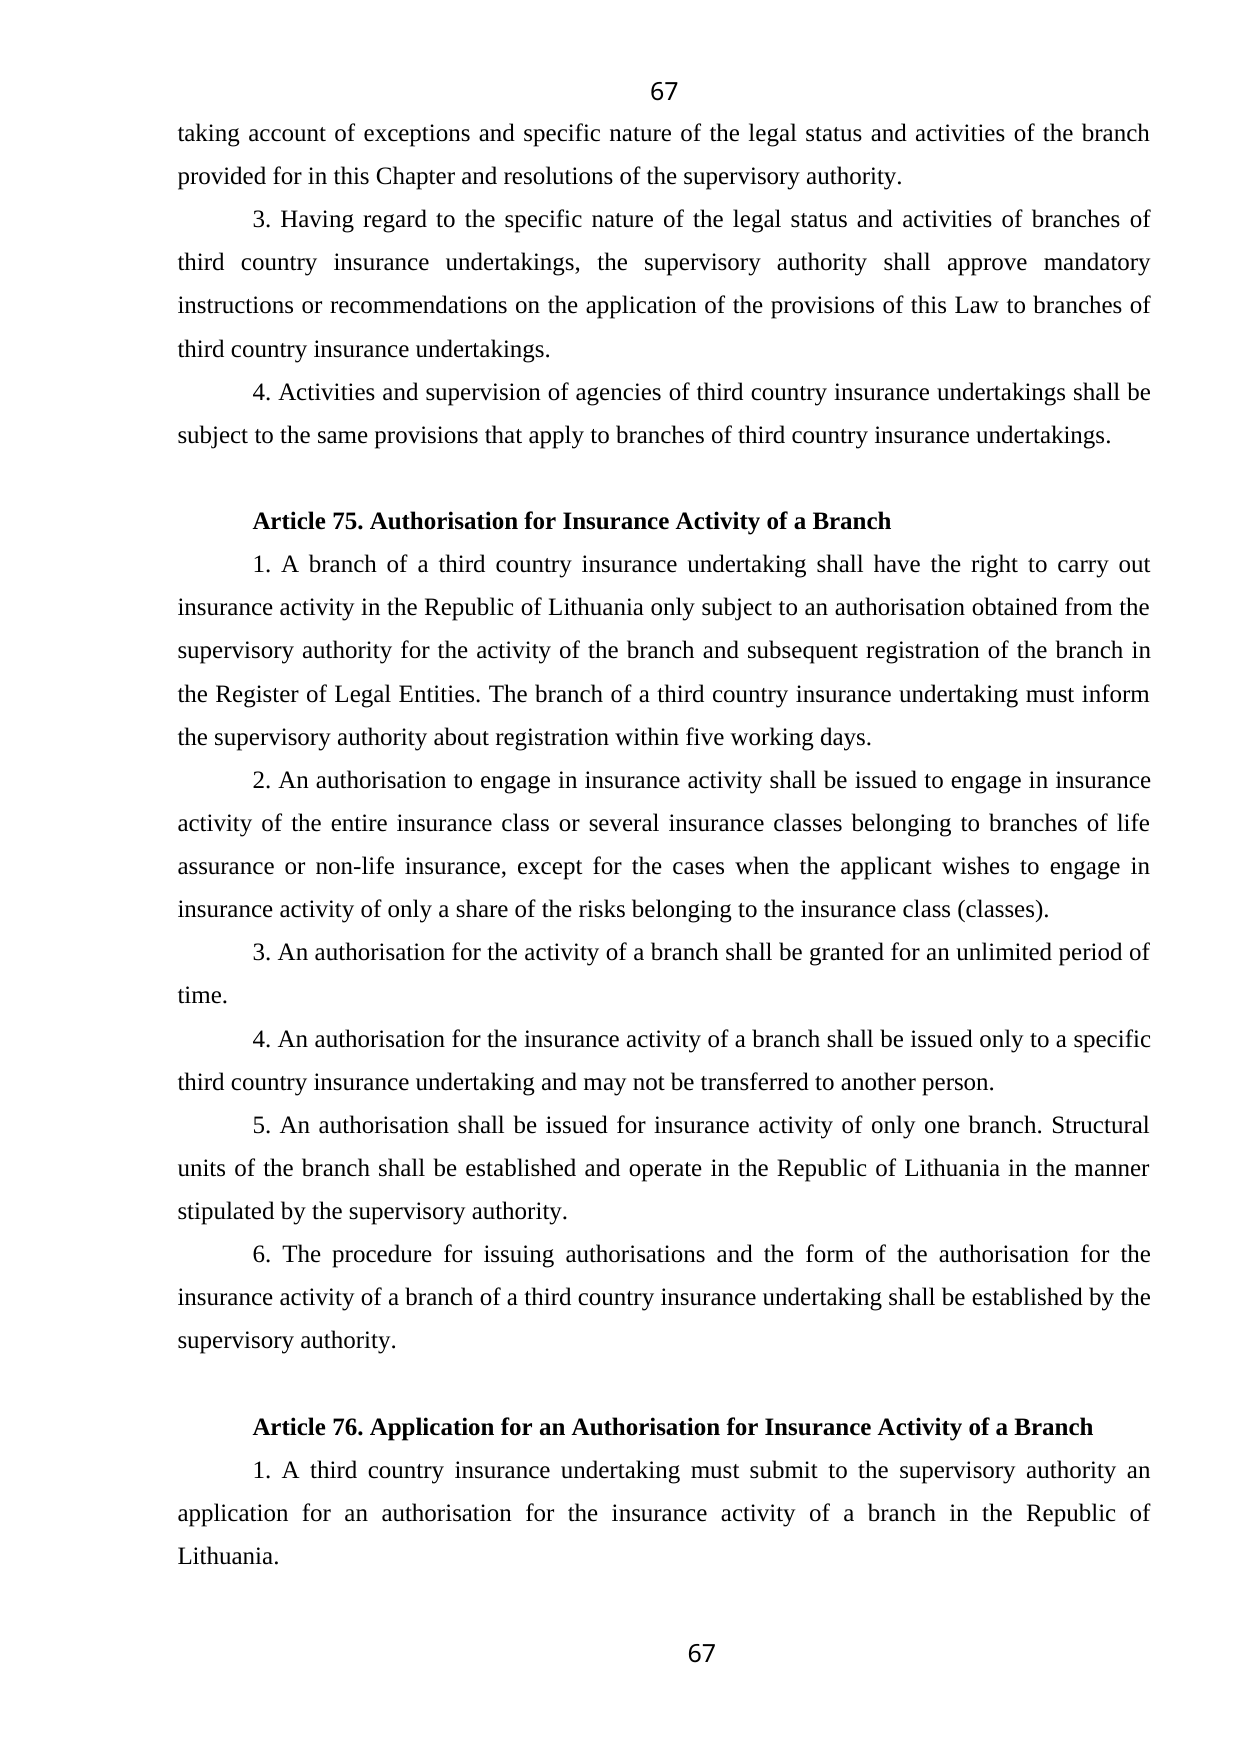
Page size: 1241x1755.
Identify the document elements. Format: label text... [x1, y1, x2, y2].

text 6. The procedure for issuing authorisations and the form of the authorisation for the insurance activity of a branch of a third country insurance undertaking shall be established by the supervisory authority. [177, 1239, 1152, 1354]
text Article 75. Authorisation for Insurance Activity of a Branch [177, 506, 1152, 535]
text 5. An authorisation shall be issued for insurance activity of only one branch. Structural units of the branch shall be established and operate in the Republic of Lithuania in the manner stipulated by the supervisory authority. [177, 1110, 1152, 1225]
text 4. An authorisation for the insurance activity of a branch shall be issued only to a specific third country insurance undertaking and may not be transferred to another person. [177, 1024, 1152, 1096]
text taking account of exceptions and specific nature of the legal status and activities of the branch provided for in this Chapter and resolutions of the supervisory authority. [177, 118, 1152, 190]
text 1. A third country insurance undertaking must submit to the supervisory authority an application for an authorisation for the insurance activity of a branch in the Republic of Lithuania. [177, 1455, 1152, 1570]
text Article 76. Application for an Authorisation for Insurance Activity of a Branch [177, 1412, 1152, 1441]
text 3. An authorisation for the activity of a branch shall be granted for an unlimited period of time. [177, 937, 1152, 1009]
text 2. An authorisation to engage in insurance activity shall be issued to engage in insurance activity of the entire insurance class or several insurance classes belonging to branches of life assurance or non-life insurance, except for the cases when the applicant wishes to engage in insurance activity of only a share of the risks belonging to the insurance class (classes). [177, 765, 1152, 923]
text 4. Activities and supervision of agencies of third country insurance undertakings shall be subject to the same provisions that apply to branches of third country insurance undertakings. [177, 377, 1152, 449]
text 1. A branch of a third country insurance undertaking shall have the right to carry out insurance activity in the Republic of Lithuania only subject to an authorisation obtained from the supervisory authority for the activity of the branch and subsequent registration of the branch in the Register of Legal Entities. The branch of a third country insurance undertaking must inform the supervisory authority about registration within five working days. [177, 549, 1152, 751]
text 3. Having regard to the specific nature of the legal status and activities of branches of third country insurance undertakings, the supervisory authority shall approve mandatory instructions or recommendations on the application of the provisions of this Law to branches of third country insurance undertakings. [177, 204, 1152, 362]
